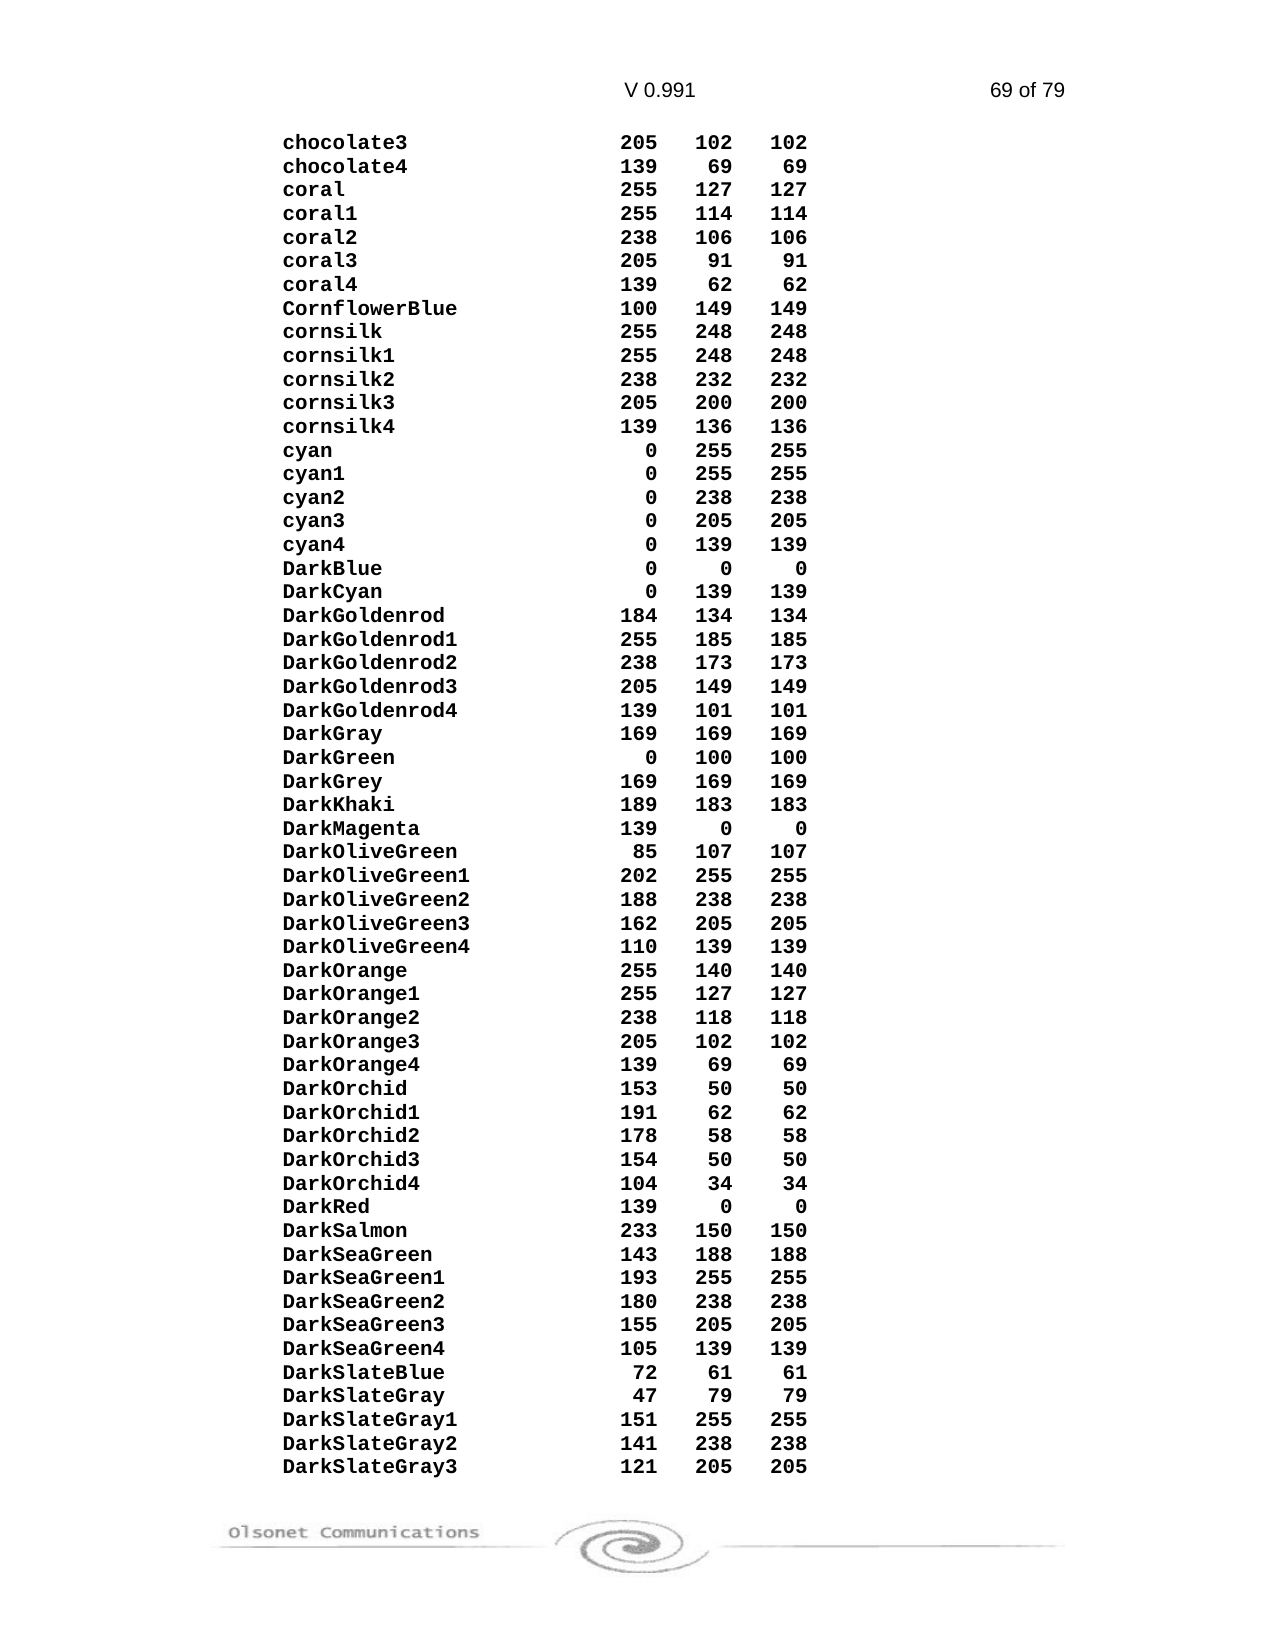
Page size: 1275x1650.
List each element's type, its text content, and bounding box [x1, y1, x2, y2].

text DarkGray 169 169 169 [282, 723, 1065, 747]
text DarkGoldenrod2 238 173 173 [282, 652, 1065, 676]
text coral1 255 114 114 [282, 203, 1065, 227]
text DarkGoldenrod 184 134 134 [282, 605, 1065, 629]
text DarkSeaGreen4 105 139 139 [282, 1338, 1065, 1362]
text DarkSeaGreen 143 188 188 [282, 1243, 1065, 1267]
text DarkOliveGreen 85 107 107 [282, 842, 1065, 865]
text DarkOrchid2 178 58 58 [282, 1125, 1065, 1149]
text CornflowerBlue 100 149 149 [282, 298, 1065, 321]
text coral2 238 106 106 [282, 227, 1065, 250]
text DarkGrey 169 169 169 [282, 771, 1065, 794]
text DarkOliveGreen1 202 255 255 [282, 865, 1065, 889]
picture [210, 1504, 1065, 1596]
text DarkOrchid1 191 62 62 [282, 1102, 1065, 1125]
text DarkOliveGreen2 188 238 238 [282, 889, 1065, 912]
text cyan4 0 139 139 [282, 534, 1065, 558]
text DarkOrange4 139 69 69 [282, 1054, 1065, 1078]
text DarkOrange1 255 127 127 [282, 983, 1065, 1007]
text DarkSlateGray2 141 238 238 [282, 1433, 1065, 1456]
text DarkOrange3 205 102 102 [282, 1031, 1065, 1054]
text DarkOrchid3 154 50 50 [282, 1149, 1065, 1173]
text DarkMagenta 139 0 0 [282, 818, 1065, 842]
text cornsilk3 205 200 200 [282, 392, 1065, 416]
text DarkOrange 255 140 140 [282, 960, 1065, 983]
text DarkSalmon 233 150 150 [282, 1220, 1065, 1243]
text cornsilk2 238 232 232 [282, 369, 1065, 392]
text DarkGoldenrod4 139 101 101 [282, 700, 1065, 723]
text DarkSeaGreen1 193 255 255 [282, 1267, 1065, 1291]
text DarkOliveGreen3 162 205 205 [282, 912, 1065, 936]
text DarkCyan 0 139 139 [282, 581, 1065, 605]
text DarkSeaGreen3 155 205 205 [282, 1314, 1065, 1338]
text DarkGreen 0 100 100 [282, 747, 1065, 771]
text DarkSlateBlue 72 61 61 [282, 1362, 1065, 1385]
text cyan2 0 238 238 [282, 487, 1065, 511]
text chocolate3 205 102 102 [282, 132, 1065, 156]
text cornsilk 255 248 248 [282, 321, 1065, 345]
text DarkSeaGreen2 180 238 238 [282, 1291, 1065, 1314]
text cornsilk1 255 248 248 [282, 345, 1065, 369]
text DarkGoldenrod1 255 185 185 [282, 629, 1065, 652]
text DarkBlue 0 0 0 [282, 558, 1065, 581]
text DarkGoldenrod3 205 149 149 [282, 676, 1065, 700]
text cyan1 0 255 255 [282, 463, 1065, 487]
text cornsilk4 139 136 136 [282, 416, 1065, 439]
text coral4 139 62 62 [282, 274, 1065, 298]
text DarkOrchid 153 50 50 [282, 1078, 1065, 1102]
text DarkSlateGray1 151 255 255 [282, 1409, 1065, 1433]
text DarkRed 139 0 0 [282, 1196, 1065, 1220]
text cyan 0 255 255 [282, 439, 1065, 463]
text DarkOrchid4 104 34 34 [282, 1173, 1065, 1196]
text coral 255 127 127 [282, 179, 1065, 203]
text cyan3 0 205 205 [282, 511, 1065, 534]
text DarkOliveGreen4 110 139 139 [282, 936, 1065, 960]
text DarkSlateGray3 121 205 205 [282, 1456, 1065, 1480]
text DarkSlateGray 47 79 79 [282, 1385, 1065, 1409]
text chocolate4 139 69 69 [282, 156, 1065, 179]
text DarkKhaki 189 183 183 [282, 794, 1065, 818]
text DarkOrange2 238 118 118 [282, 1007, 1065, 1031]
text coral3 205 91 91 [282, 250, 1065, 274]
